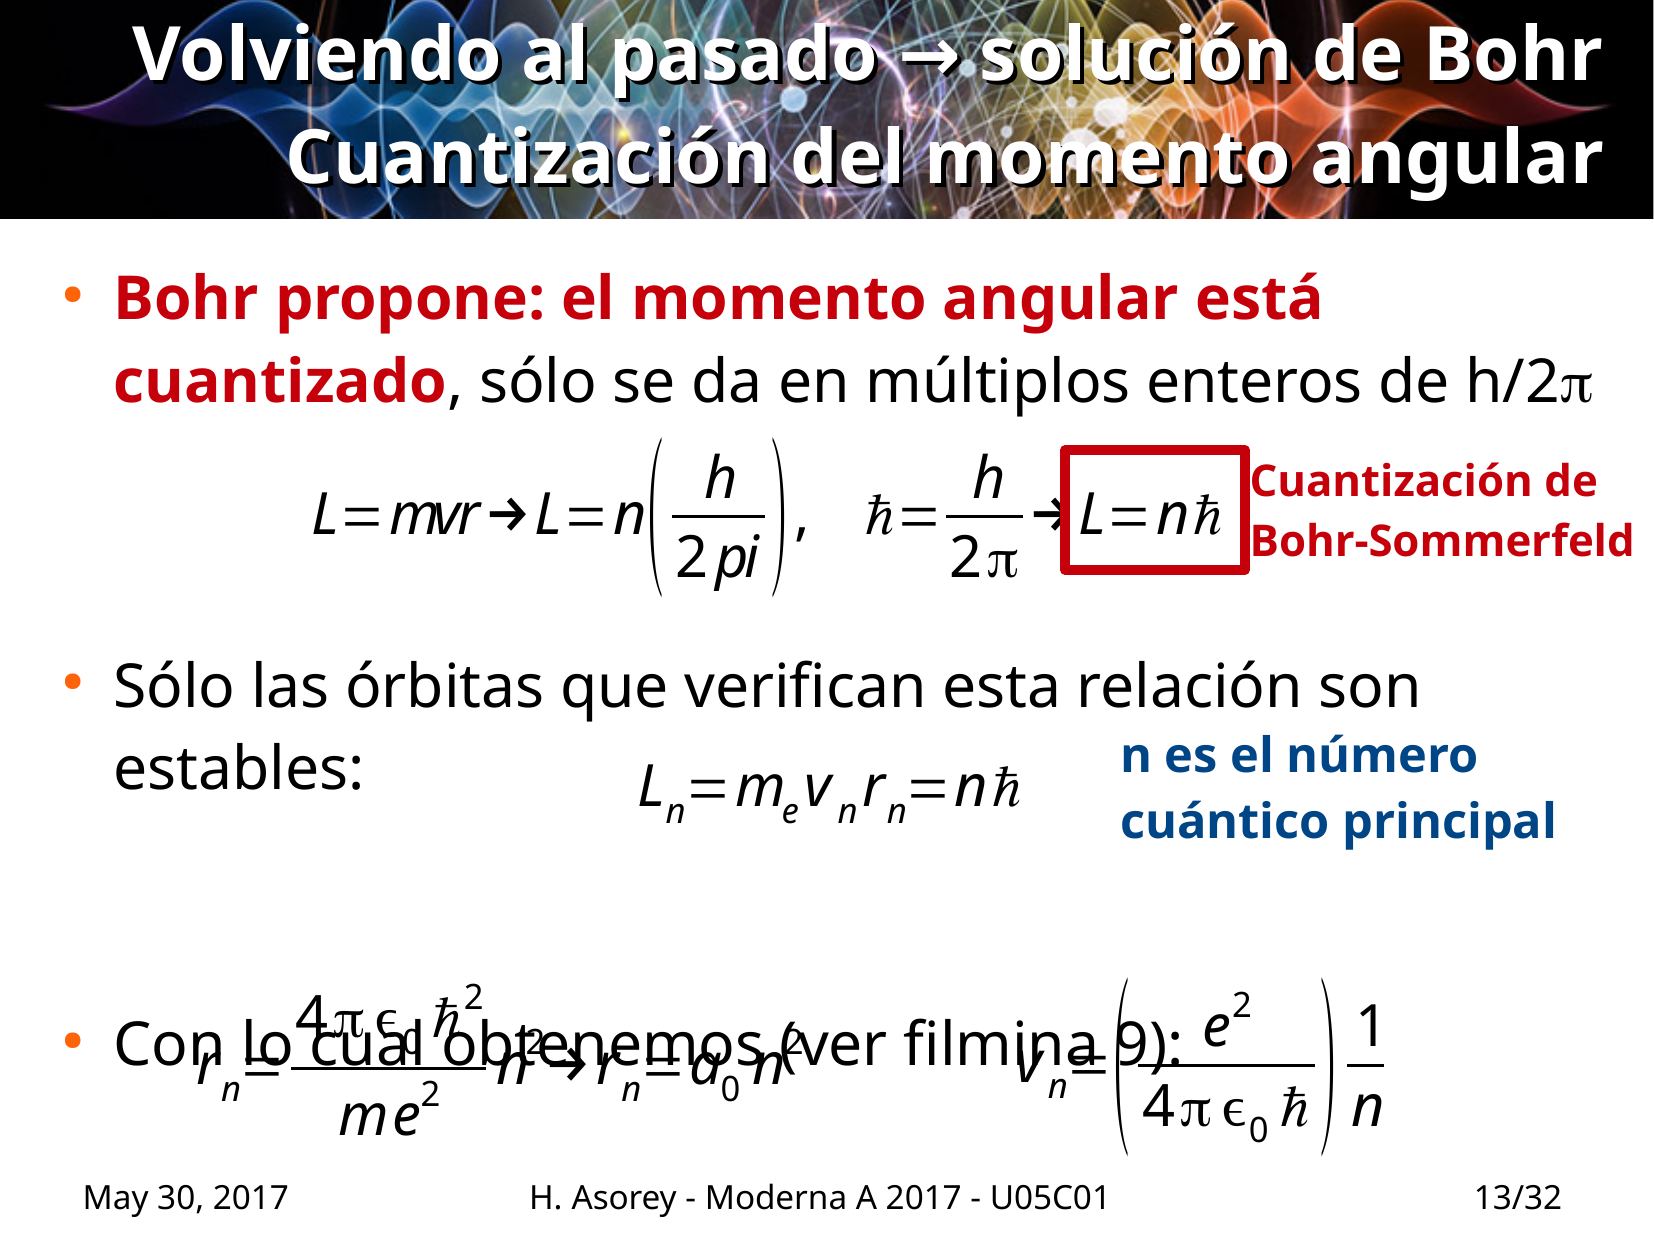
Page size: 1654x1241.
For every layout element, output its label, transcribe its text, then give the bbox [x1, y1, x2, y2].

list Bohr propone: el momento angular está cuantizado, sólo se da en múltiplos enteros de h/2p Sólo las órbitas que verifican esta relación son estables: Con lo cual obtenemos (ver filmina 9): [45, 255, 1606, 1156]
title Volviendo al pasado → solución de Bohr Cuantización del momento angular [45, 11, 1606, 195]
chart [188, 975, 808, 1151]
chart [304, 434, 1231, 601]
picture [0, 0, 1654, 219]
chart [1070, 455, 1200, 565]
text_box Cuantización de Bohr-Sommerfeld [1200, 450, 1651, 572]
chart [1009, 975, 1393, 1160]
chart [630, 750, 1029, 832]
text_box n es el número cuántico principal [1065, 720, 1561, 871]
